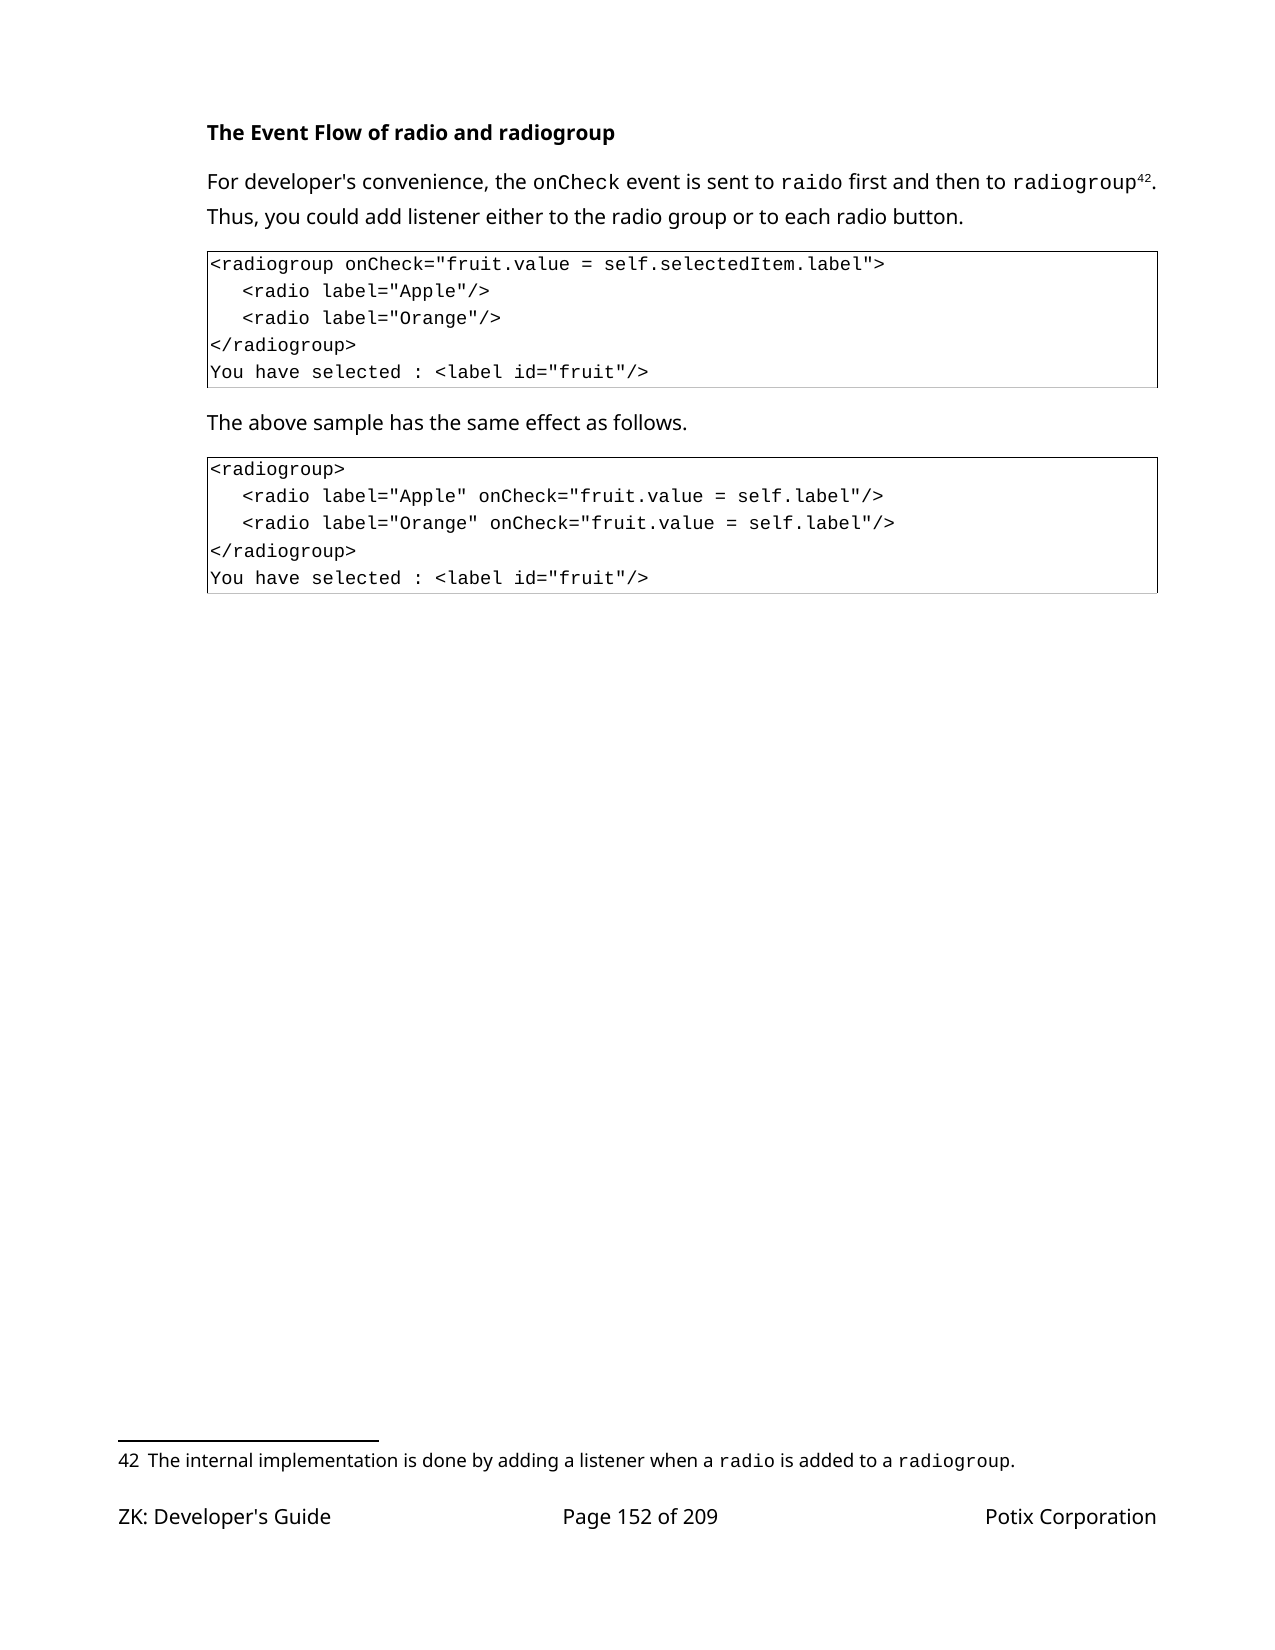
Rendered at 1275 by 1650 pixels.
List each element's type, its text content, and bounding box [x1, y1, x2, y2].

text You have selected : <label id="fruit"/> [208, 360, 1157, 387]
text <radio label="Orange" onCheck="fruit.value = self.label"/> [208, 511, 1157, 536]
text The internal implementation is done by adding a listener when a radio is added to a radiogroup. [118, 1447, 1157, 1473]
text </radiogroup> [208, 538, 1157, 563]
text <radio label="Apple"/> [208, 278, 1157, 303]
text <radio label="Orange"/> [208, 306, 1157, 330]
text <radiogroup onCheck="fruit.value = self.selectedItem.label"> [208, 252, 1157, 276]
text </radiogroup> [208, 333, 1157, 357]
text <radiogroup> [208, 458, 1157, 481]
text You have selected : <label id="fruit"/> [208, 566, 1157, 593]
text <radio label="Apple" onCheck="fruit.value = self.label"/> [208, 484, 1157, 508]
text The above sample has the same effect as follows. [207, 408, 1157, 436]
subtitle The Event Flow of radio and radiogroup [207, 118, 1157, 146]
text For developer's convenience, the onCheck event is sent to raido first and then to radiogroup. Thus, you could add listener either to the radio group or to each radio button. [207, 167, 1157, 231]
